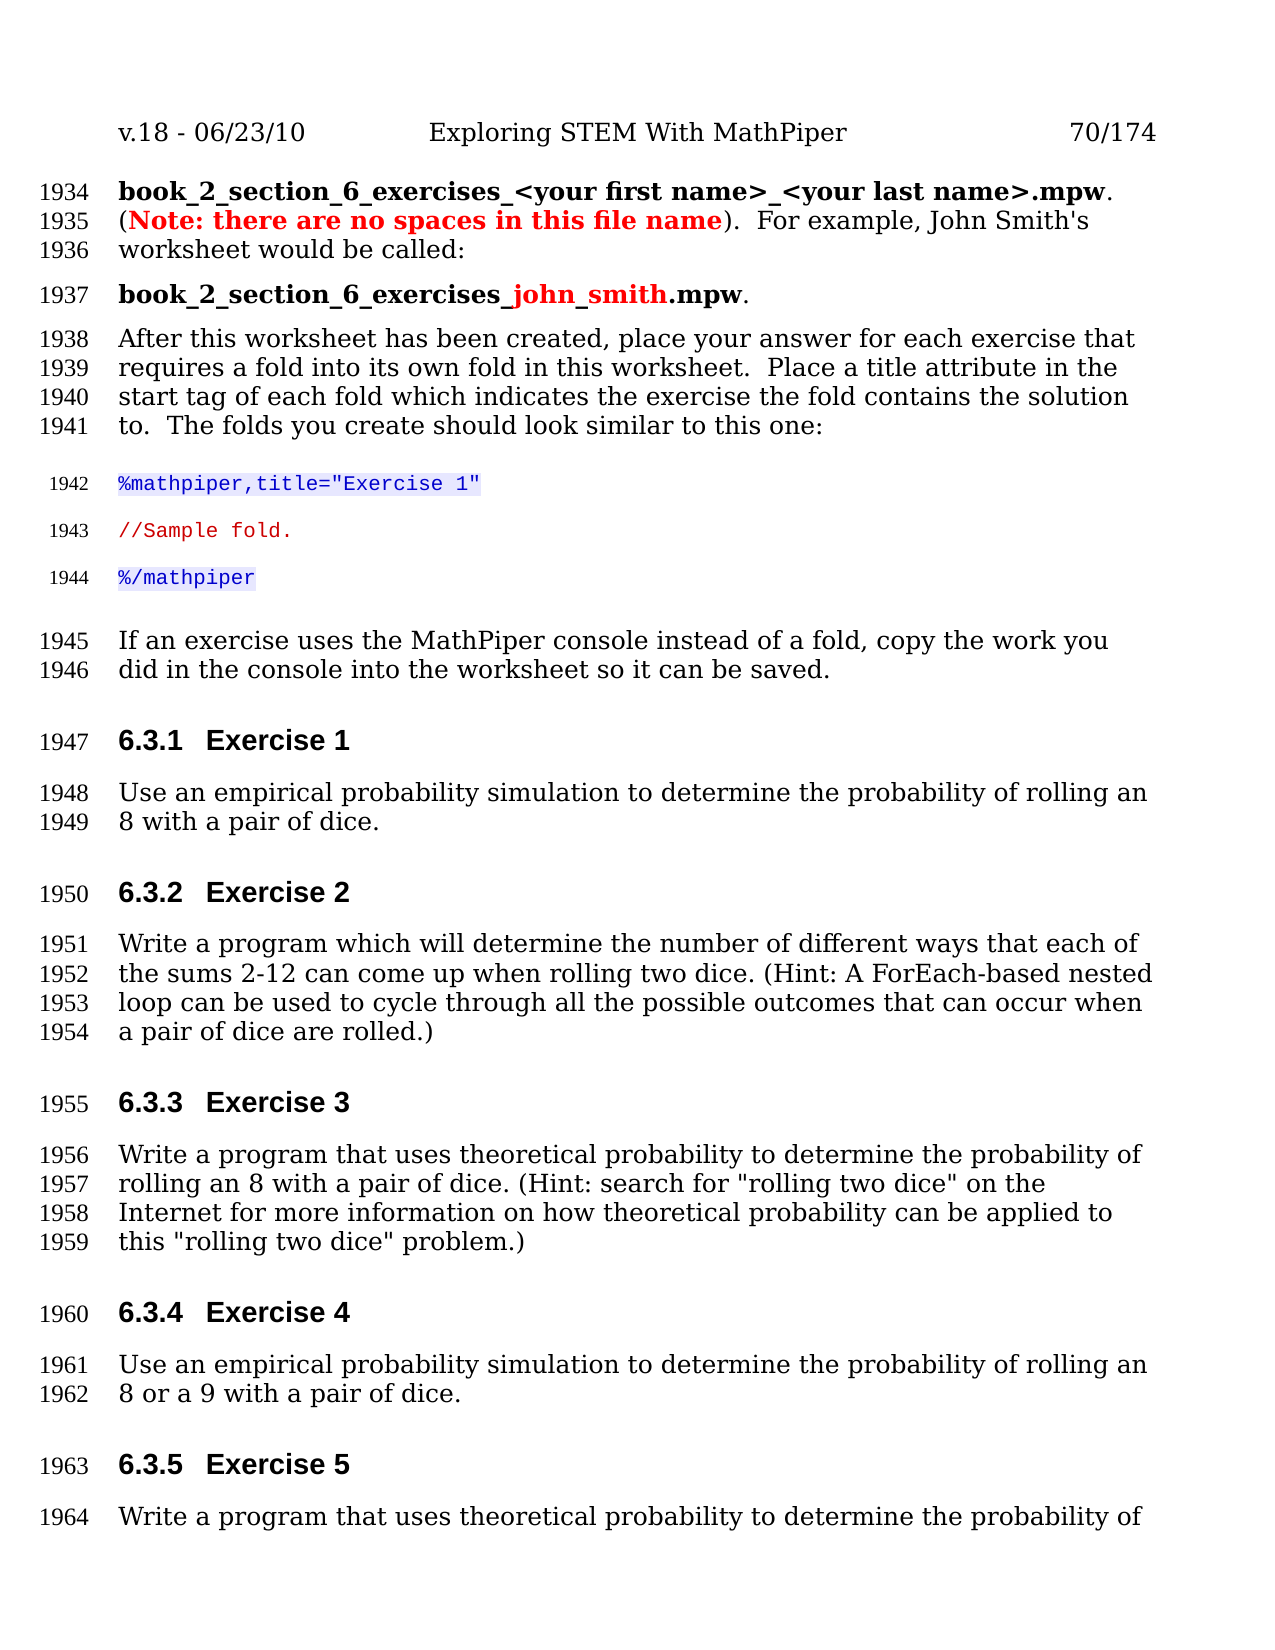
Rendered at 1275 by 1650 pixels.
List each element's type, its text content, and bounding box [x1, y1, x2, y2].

text book_2_section_6_exercises_john_smith.mpw. [118, 280, 1157, 309]
text book_2_section_6_exercises_<your first name>_<your last name>.mpw. (Note: there are no spaces in this file name). For example, John Smith's worksheet would be called: [118, 177, 1157, 265]
text Use an empirical probability simulation to determine the probability of rolling an 8 or a 9 with a pair of dice. [118, 1350, 1157, 1408]
text %mathpiper,title="Exercise 1" [118, 473, 1157, 496]
subtitle Exercise 5 [118, 1447, 1157, 1481]
subtitle Exercise 2 [118, 875, 1157, 909]
text Write a program which will determine the number of different ways that each of the sums 2-12 can come up when rolling two dice. (Hint: A ForEach-based nested loop can be used to cycle through all the possible outcomes that can occur when a pair of dice are rolled.) [118, 929, 1157, 1046]
subtitle Exercise 4 [118, 1296, 1157, 1329]
subtitle Exercise 3 [118, 1085, 1157, 1119]
text //Sample fold. [118, 520, 1157, 544]
subtitle Exercise 1 [118, 723, 1157, 757]
text If an exercise uses the MathPiper console instead of a fold, copy the work you did in the console into the worksheet so it can be saved. [118, 626, 1157, 684]
text Write a program that uses theoretical probability to determine the probability of rolling an 8 with a pair of dice. (Hint: search for "rolling two dice" on the Internet for more information on how theoretical probability can be applied to this "rolling two dice" problem.) [118, 1140, 1157, 1256]
text After this worksheet has been created, place your answer for each exercise that requires a fold into its own fold in this worksheet. Place a title attribute in the start tag of each fold which indicates the exercise the fold contains the solution to. The folds you create should look similar to this one: [118, 324, 1157, 441]
text Write a program that uses theoretical probability to determine the probability of [118, 1502, 1157, 1531]
text Use an empirical probability simulation to determine the probability of rolling an 8 with a pair of dice. [118, 778, 1157, 836]
text %/mathpiper [118, 567, 1157, 591]
